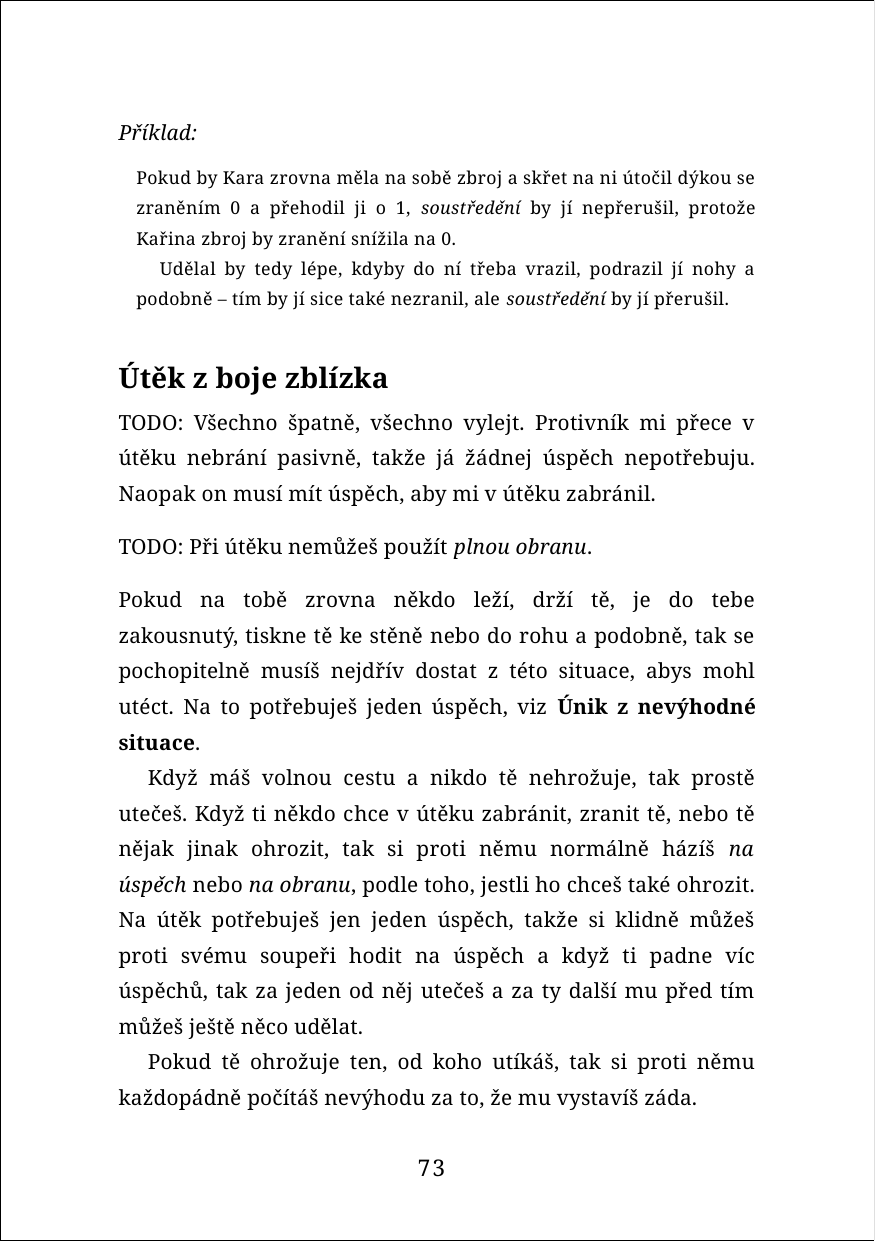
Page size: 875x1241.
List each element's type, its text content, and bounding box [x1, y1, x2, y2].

text TODO: Při útěku nemůžeš použít plnou obranu. [118, 532, 756, 561]
subtitle Útěk z boje zblízka [118, 358, 756, 396]
text Pokud na tobě zrovna někdo leží, drží tě, je do tebe zakousnutý, tiskne tě ke stěně nebo do rohu a podobně, tak se pochopitelně musíš nejdřív dostat z této situace, abys mohl utéct. Na to potřebuješ jeden úspěch, viz Únik z nevýhodné situace. Když máš volnou cestu a nikdo tě nehrožuje, tak prostě utečeš. Když ti někdo chce v útěku zabránit, zranit tě, nebo tě nějak jinak ohrozit, tak si proti němu normálně házíš na úspěch nebo na obranu, podle toho, jestli ho chceš také ohrozit. Na útěk potřebuješ jen jeden úspěch, takže si klidně můžeš proti svému soupeři hodit na úspěch a když ti padne víc úspěchů, tak za jeden od něj utečeš a za ty další mu před tím můžeš ještě něco udělat. Pokud tě ohrožuje ten, od koho utíkáš, tak si proti němu každopádně počítáš nevýhodu za to, že mu vystavíš záda. [118, 586, 756, 1111]
text Pokud by Kara zrovna měla na sobě zbroj a skřet na ni útočil dýkou se zraněním 0 a přehodil ji o 1, soustředění by jí nepřerušil, protože Kařina zbroj by zranění snížila na 0. Udělal by tedy lépe, kdyby do ní třeba vrazil, podrazil jí nohy a podobně – tím by jí sice také nezranil, ale soustředění by jí přerušil. [136, 166, 756, 311]
text TODO: Všechno špatně, všechno vylejt. Protivník mi přece v útěku nebrání pasivně, takže já žádnej úspěch nepotřebuju. Naopak on musí mít úspěch, aby mi v útěku zabránil. [118, 408, 756, 507]
text Příklad: [118, 118, 756, 147]
